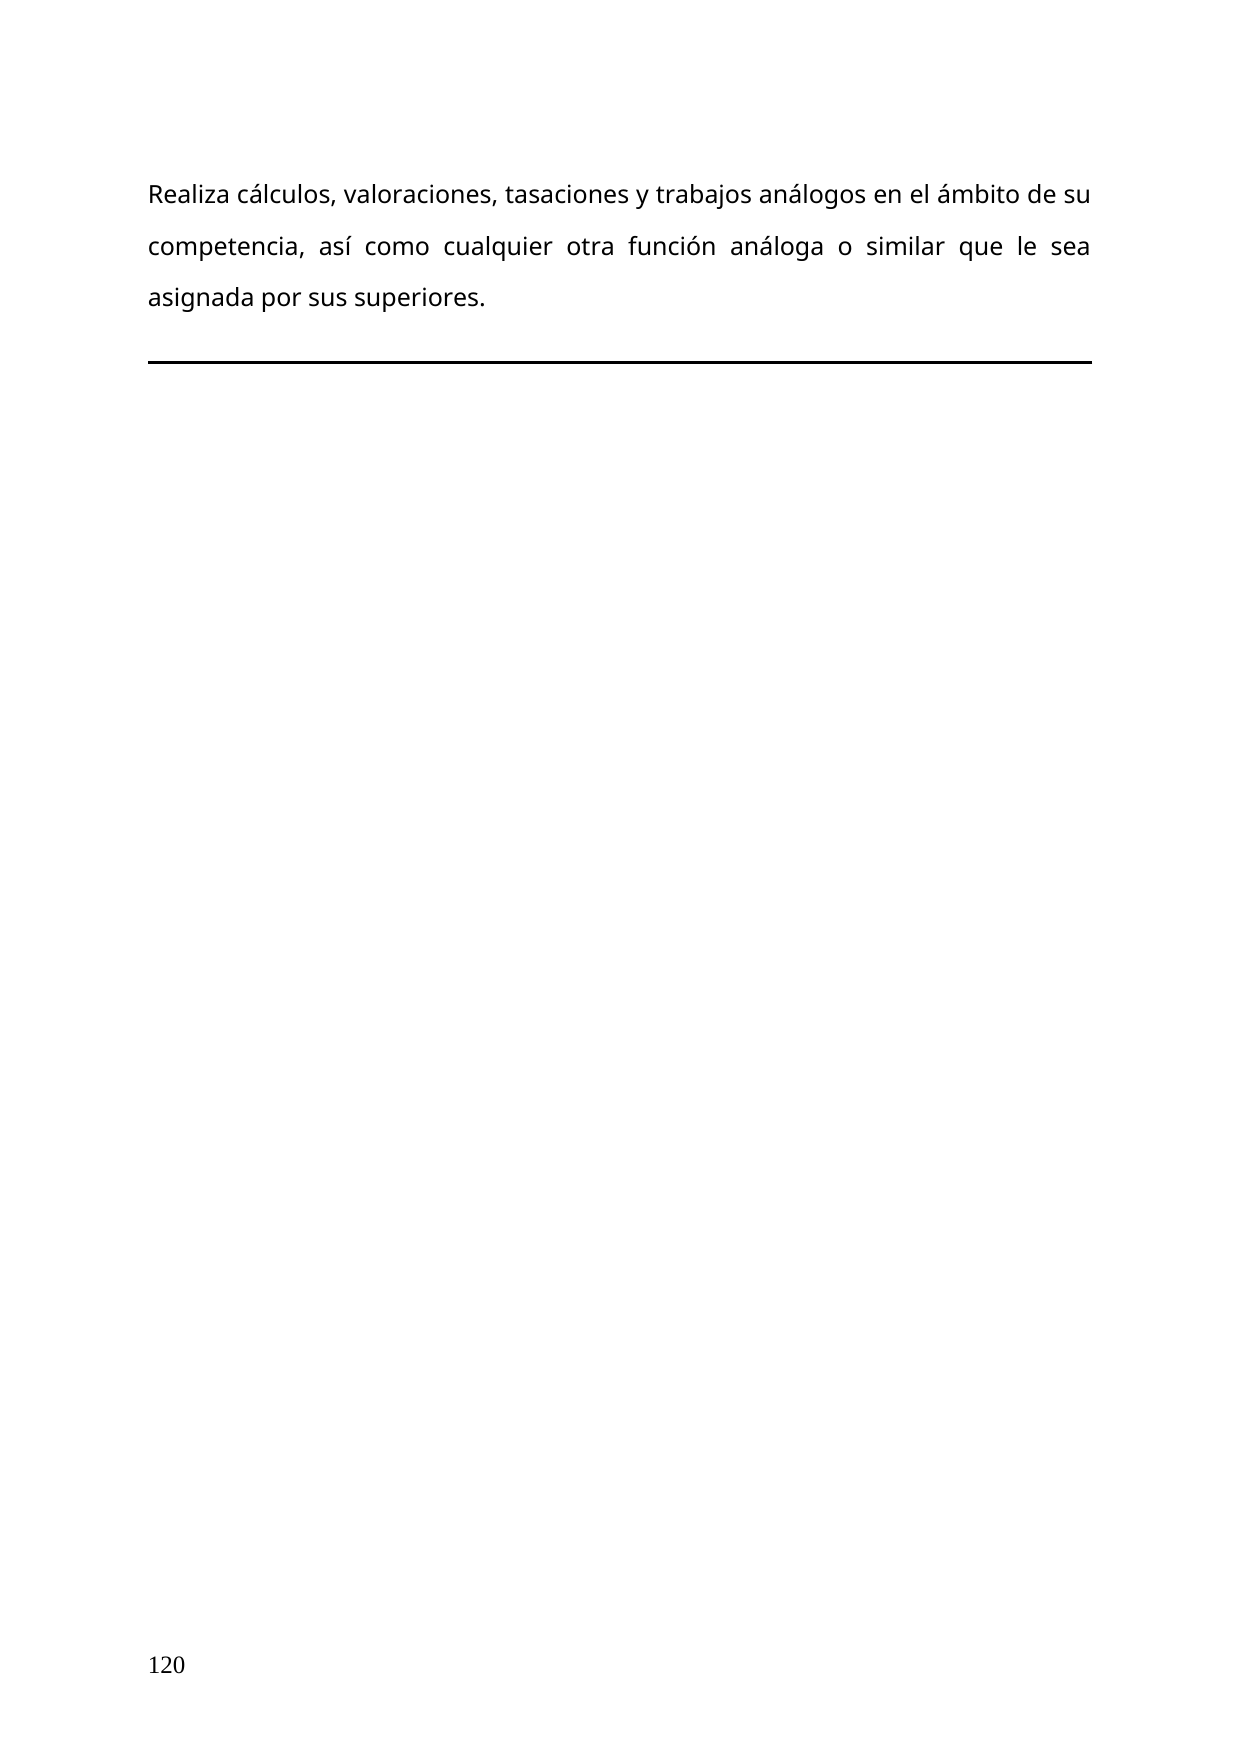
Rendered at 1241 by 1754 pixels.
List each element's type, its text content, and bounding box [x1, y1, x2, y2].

text Realiza cálculos, valoraciones, tasaciones y trabajos análogos en el ámbito de su competencia, así como cualquier otra función análoga o similar que le sea asignada por sus superiores. [148, 177, 1092, 313]
